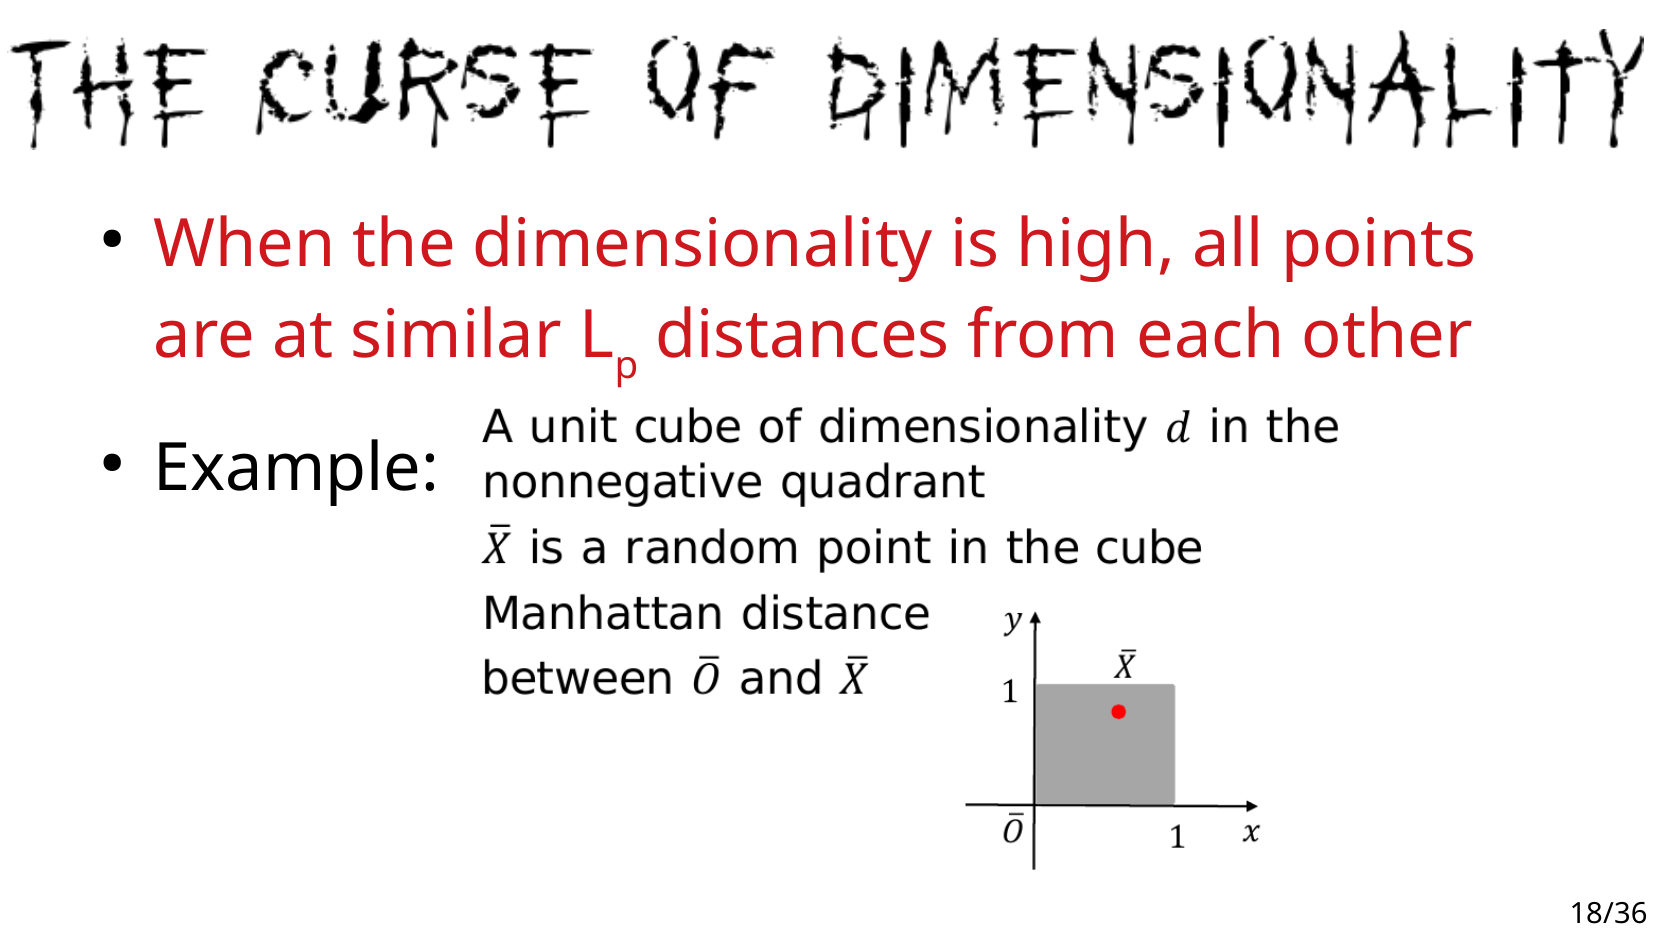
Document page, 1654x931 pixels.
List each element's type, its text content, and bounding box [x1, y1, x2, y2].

picture [465, 389, 1377, 871]
picture [7, 29, 1644, 151]
list When the dimensionality is high, all points are at similar Lp distances from each other Example: [82, 195, 1571, 793]
